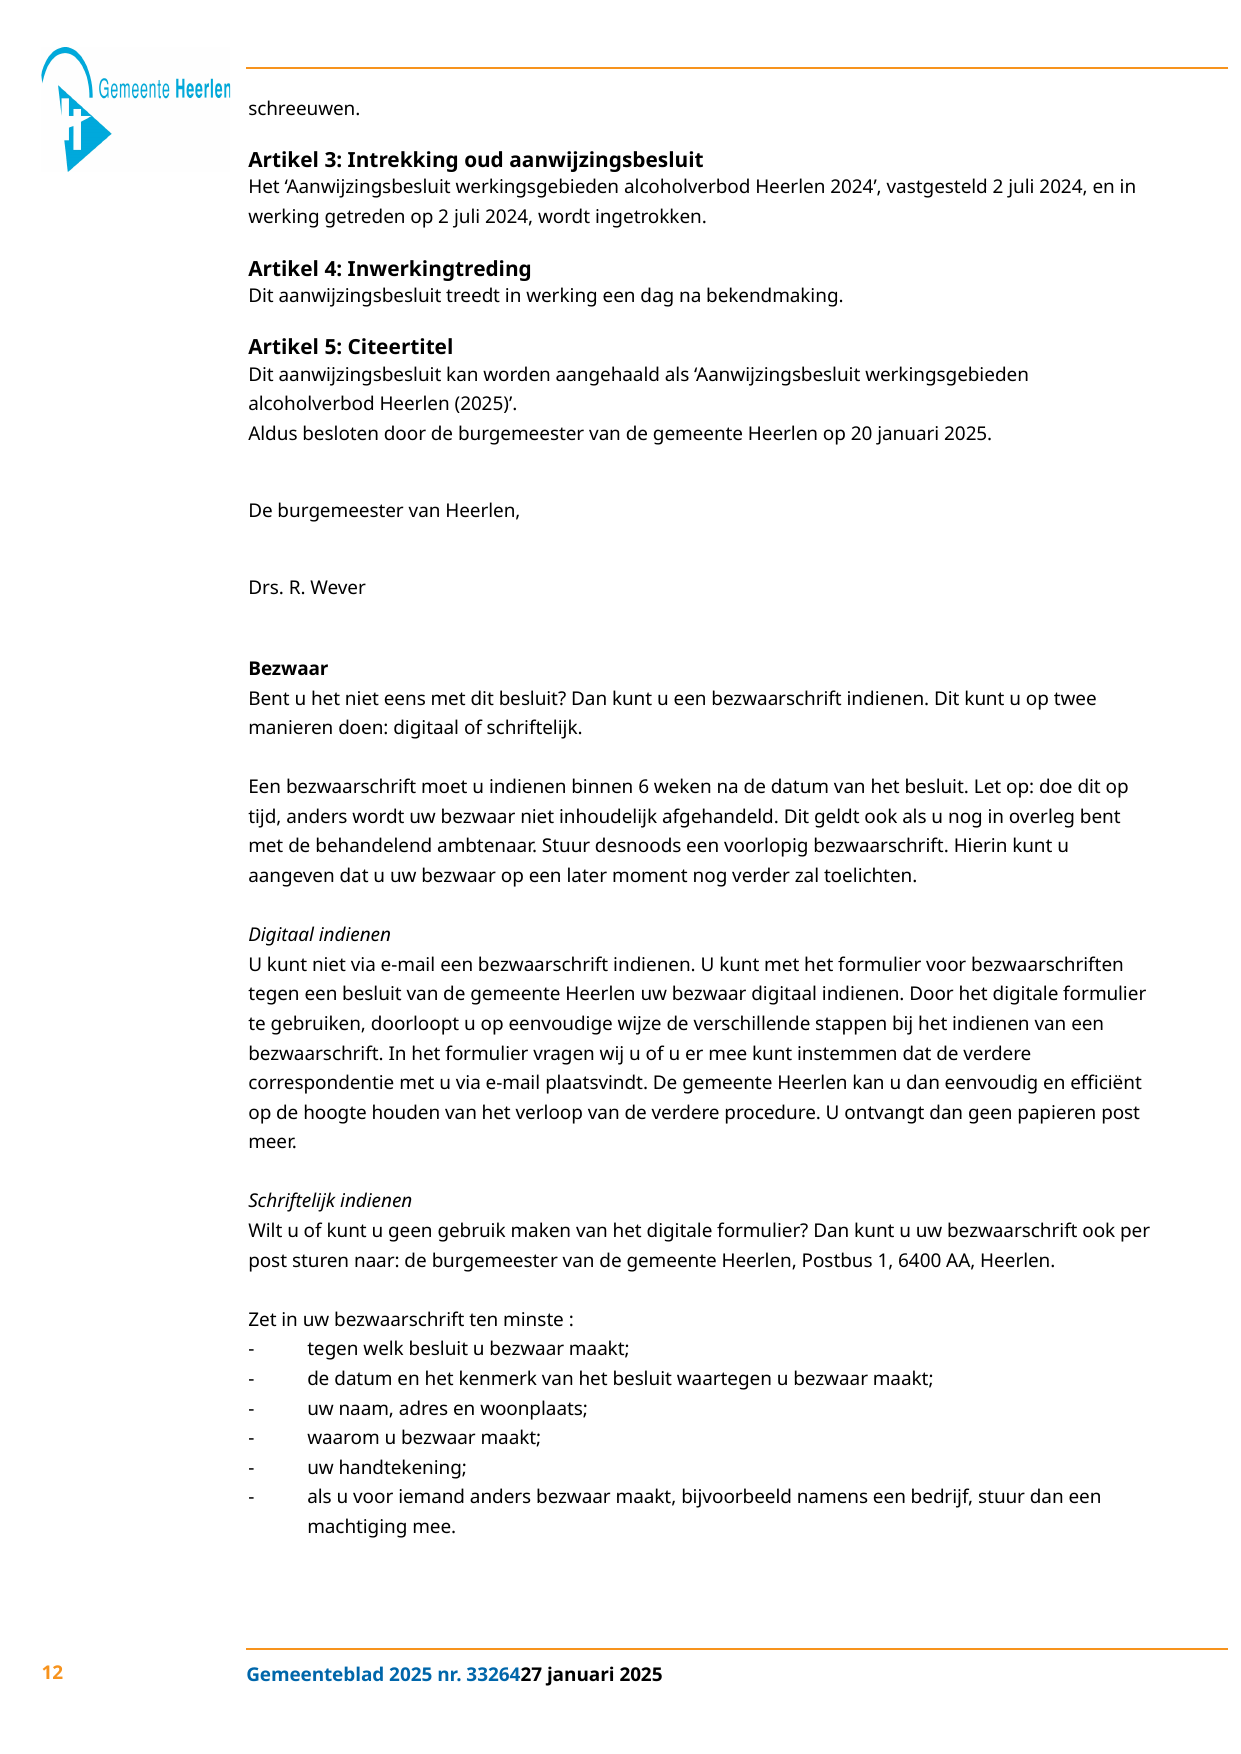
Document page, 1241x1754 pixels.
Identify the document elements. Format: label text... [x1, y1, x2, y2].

list uw naam, adres en woonplaats; [248, 1395, 1152, 1420]
list waarom u bezwaar maakt; [248, 1424, 1152, 1450]
text Dit aanwijzingsbesluit treedt in werking een dag na bekendmaking. [248, 282, 1152, 308]
text Bent u het niet eens met dit besluit? Dan kunt u een bezwaarschrift indienen. Dit kunt u op twee manieren doen: digitaal of schriftelijk. [248, 685, 1152, 740]
text Artikel 5: Citeertitel [248, 332, 1152, 361]
text Artikel 4: Inwerkingtreding [248, 254, 1152, 282]
text Wilt u of kunt u geen gebruik maken van het digitale formulier? Dan kunt u uw bezwaarschrift ook per post sturen naar: de burgemeester van de gemeente Heerlen, Postbus 1, 6400 AA, Heerlen. [248, 1217, 1152, 1272]
list als u voor iemand anders bezwaar maakt, bijvoorbeeld namens een bedrijf, stuur dan een machtiging mee. [248, 1483, 1152, 1539]
text Het ‘Aanwijzingsbesluit werkingsgebieden alcoholverbod Heerlen 2024’, vastgesteld 2 juli 2024, en in werking getreden op 2 juli 2024, wordt ingetrokken. [248, 174, 1152, 229]
text De burgemeester van Heerlen, [248, 497, 1152, 523]
text Digitaal indienen [248, 921, 1152, 947]
text U kunt niet via e-mail een bezwaarschrift indienen. U kunt met het formulier voor bezwaarschriften tegen een besluit van de gemeente Heerlen uw bezwaar digitaal indienen. Door het digitale formulier te gebruiken, doorloopt u op eenvoudige wijze de verschillende stappen bij het indienen van een bezwaarschrift. In het formulier vragen wij u of u er mee kunt instemmen dat de verdere correspondentie met u via e-mail plaatsvindt. De gemeente Heerlen kan u dan eenvoudig en efficiënt op de hoogte houden van het verloop van de verdere procedure. U ontvangt dan geen papieren post meer. [248, 951, 1152, 1154]
text Dit aanwijzingsbesluit kan worden aangehaald als ‘Aanwijzingsbesluit werkingsgebieden alcoholverbod Heerlen (2025)’. [248, 361, 1152, 416]
list uw handtekening; [248, 1454, 1152, 1479]
list tegen welk besluit u bezwaar maakt; [248, 1336, 1152, 1361]
text Aldus besloten door de burgemeester van de gemeente Heerlen op 20 januari 2025. [248, 420, 1152, 446]
text Drs. R. Wever [248, 574, 1152, 600]
picture [41, 47, 231, 172]
text Zet in uw bezwaarschrift ten minste : [248, 1306, 1152, 1332]
picture [41, 47, 59, 70]
text schreeuwen. [248, 95, 1152, 121]
list de datum en het kenmerk van het besluit waartegen u bezwaar maakt; [248, 1365, 1152, 1391]
text Bezwaar [248, 655, 1152, 681]
text Artikel 3: Intrekking oud aanwijzingsbesluit [248, 145, 1152, 174]
text Schriftelijk indienen [248, 1188, 1152, 1213]
text Een bezwaarschrift moet u indienen binnen 6 weken na de datum van het besluit. Let op: doe dit op tijd, anders wordt uw bezwaar niet inhoudelijk afgehandeld. Dit geldt ook als u nog in overleg bent met de behandelend ambtenaar. Stuur desnoods een voorlopig bezwaarschrift. Hierin kunt u aangeven dat u uw bezwaar op een later moment nog verder zal toelichten. [248, 773, 1152, 888]
